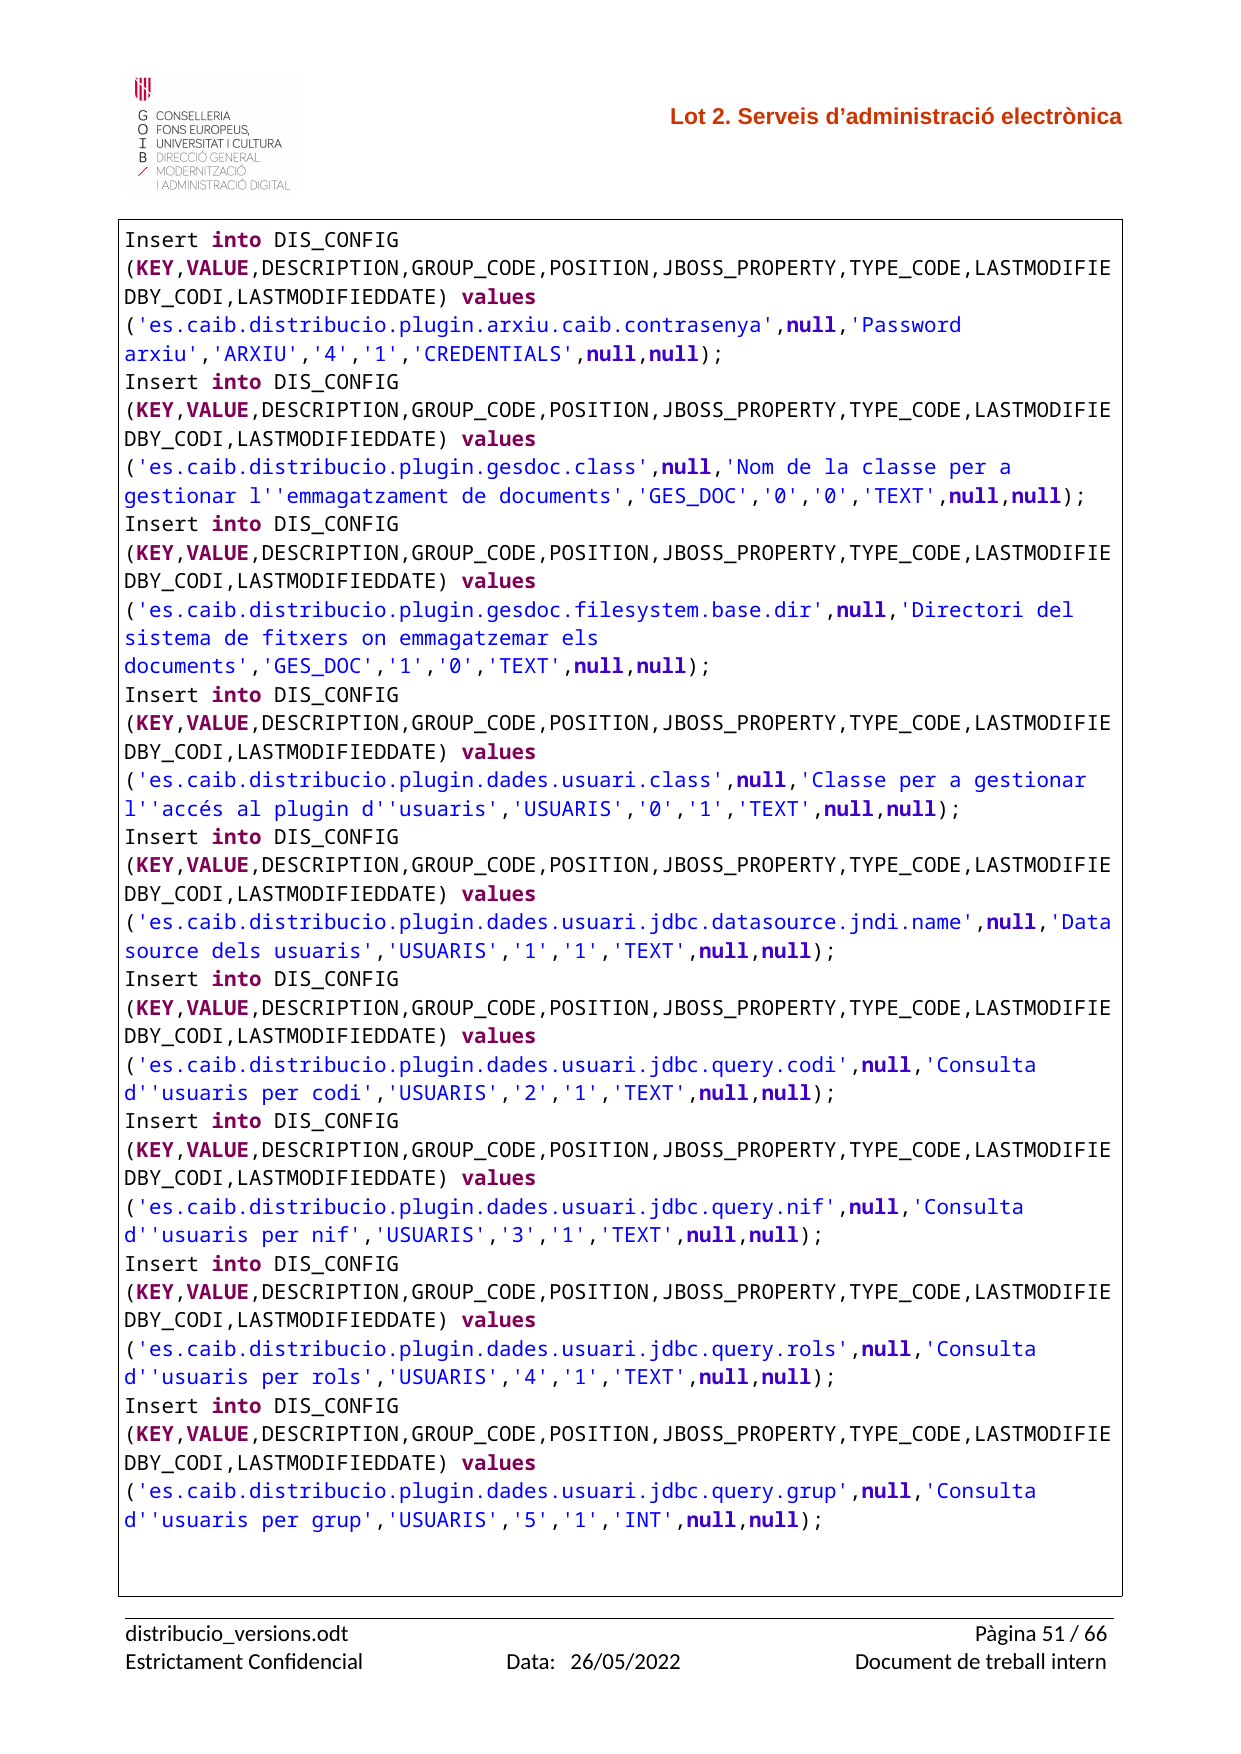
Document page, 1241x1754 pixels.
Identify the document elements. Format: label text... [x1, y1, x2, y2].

picture [126, 70, 299, 197]
table_header Insert into DIS_CONFIG (KEY,VALUE,DESCRIPTION,GROUP_CODE,POSITION,JBOSS_PROPERTY,TYPE_CODE,LASTMODIFIEDBY_CODI,LASTMODIFIEDDATE) values ('es.caib.distribucio.plugin.arxiu.caib.contrasenya',null,'Password arxiu','ARXIU','4','1','CREDENTIALS',null,null); Insert into DIS_CONFIG (KEY,VALUE,DESCRIPTION,GROUP_CODE,POSITION,JBOSS_PROPERTY,TYPE_CODE,LASTMODIFIEDBY_CODI,LASTMODIFIEDDATE) values ('es.caib.distribucio.plugin.gesdoc.class',null,'Nom de la classe per a gestionar l''emmagatzament de documents','GES_DOC','0','0','TEXT',null,null); Insert into DIS_CONFIG (KEY,VALUE,DESCRIPTION,GROUP_CODE,POSITION,JBOSS_PROPERTY,TYPE_CODE,LASTMODIFIEDBY_CODI,LASTMODIFIEDDATE) values ('es.caib.distribucio.plugin.gesdoc.filesystem.base.dir',null,'Directori del sistema de fitxers on emmagatzemar els documents','GES_DOC','1','0','TEXT',null,null); Insert into DIS_CONFIG (KEY,VALUE,DESCRIPTION,GROUP_CODE,POSITION,JBOSS_PROPERTY,TYPE_CODE,LASTMODIFIEDBY_CODI,LASTMODIFIEDDATE) values ('es.caib.distribucio.plugin.dades.usuari.class',null,'Classe per a gestionar l''accés al plugin d''usuaris','USUARIS','0','1','TEXT',null,null); Insert into DIS_CONFIG (KEY,VALUE,DESCRIPTION,GROUP_CODE,POSITION,JBOSS_PROPERTY,TYPE_CODE,LASTMODIFIEDBY_CODI,LASTMODIFIEDDATE) values ('es.caib.distribucio.plugin.dades.usuari.jdbc.datasource.jndi.name',null,'Datasource dels usuaris','USUARIS','1','1','TEXT',null,null); Insert into DIS_CONFIG (KEY,VALUE,DESCRIPTION,GROUP_CODE,POSITION,JBOSS_PROPERTY,TYPE_CODE,LASTMODIFIEDBY_CODI,LASTMODIFIEDDATE) values ('es.caib.distribucio.plugin.dades.usuari.jdbc.query.codi',null,'Consulta d''usuaris per codi','USUARIS','2','1','TEXT',null,null); Insert into DIS_CONFIG (KEY,VALUE,DESCRIPTION,GROUP_CODE,POSITION,JBOSS_PROPERTY,TYPE_CODE,LASTMODIFIEDBY_CODI,LASTMODIFIEDDATE) values ('es.caib.distribucio.plugin.dades.usuari.jdbc.query.nif',null,'Consulta d''usuaris per nif','USUARIS','3','1','TEXT',null,null); Insert into DIS_CONFIG (KEY,VALUE,DESCRIPTION,GROUP_CODE,POSITION,JBOSS_PROPERTY,TYPE_CODE,LASTMODIFIEDBY_CODI,LASTMODIFIEDDATE) values ('es.caib.distribucio.plugin.dades.usuari.jdbc.query.rols',null,'Consulta d''usuaris per rols','USUARIS','4','1','TEXT',null,null); Insert into DIS_CONFIG (KEY,VALUE,DESCRIPTION,GROUP_CODE,POSITION,JBOSS_PROPERTY,TYPE_CODE,LASTMODIFIEDBY_CODI,LASTMODIFIEDDATE) values ('es.caib.distribucio.plugin.dades.usuari.jdbc.query.grup',null,'Consulta d''usuaris per grup','USUARIS','5','1','INT',null,null); [119, 220, 1122, 1596]
